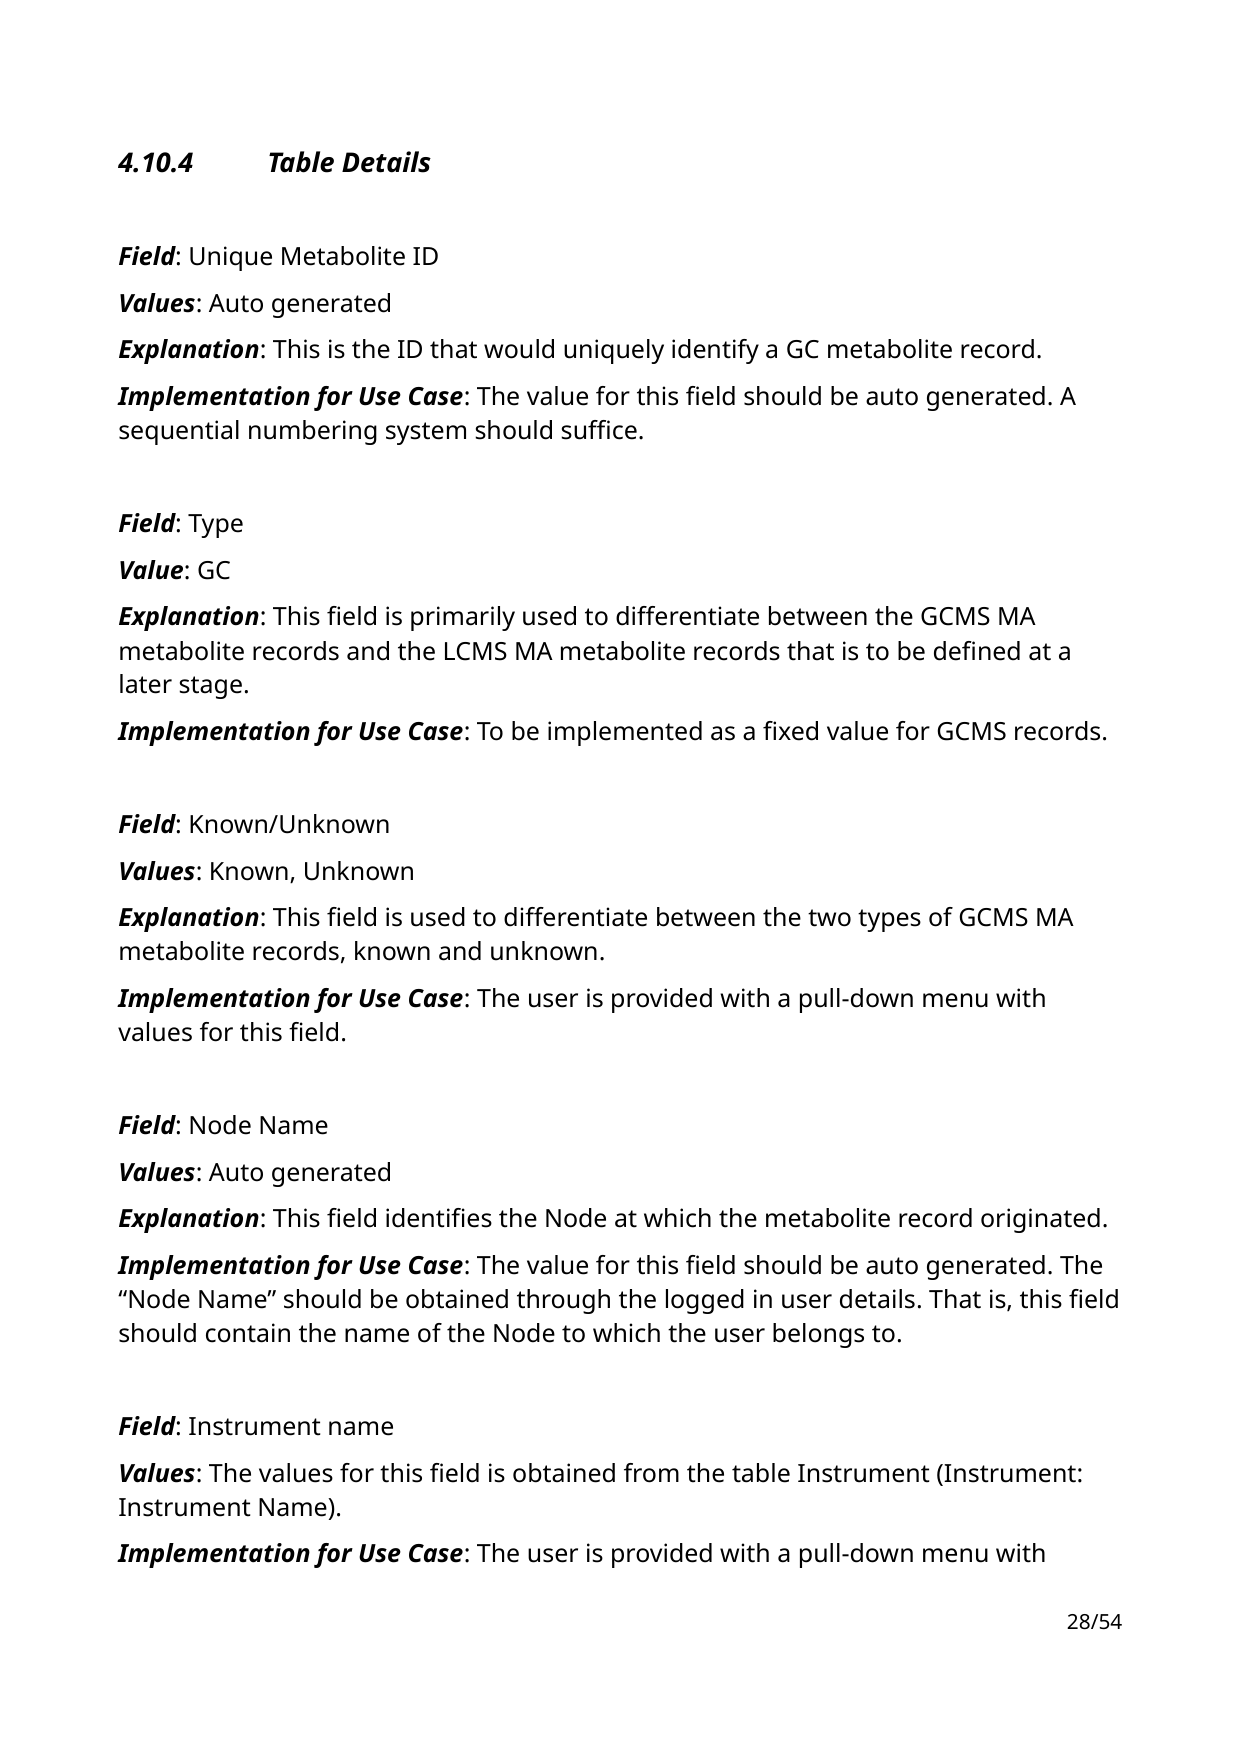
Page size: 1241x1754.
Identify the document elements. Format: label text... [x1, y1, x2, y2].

text Explanation: This field identifies the Node at which the metabolite record originated. [118, 1201, 1122, 1235]
text Explanation: This is the ID that would uniquely identify a GC metabolite record. [118, 332, 1122, 366]
text Implementation for Use Case: The user is provided with a pull-down menu with [118, 1536, 1122, 1570]
text Field: Node Name [118, 1108, 1122, 1142]
subtitle Table Details [118, 143, 1122, 180]
text Implementation for Use Case: To be implemented as a fixed value for GCMS records. [118, 714, 1122, 748]
text Values: The values for this field is obtained from the table Instrument (Instrument: Instrument Name). [118, 1455, 1122, 1523]
text Explanation: This field is used to differentiate between the two types of GCMS MA metabolite records, known and unknown. [118, 900, 1122, 968]
text Values: Auto generated [118, 286, 1122, 320]
text Implementation for Use Case: The value for this field should be auto generated. The “Node Name” should be obtained through the logged in user details. That is, this field should contain the name of the Node to which the user belongs to. [118, 1247, 1122, 1350]
text Value: GC [118, 552, 1122, 587]
text Implementation for Use Case: The value for this field should be auto generated. A sequential numbering system should suffice. [118, 379, 1122, 447]
text Field: Instrument name [118, 1409, 1122, 1443]
text Explanation: This field is primarily used to differentiate between the GCMS MA metabolite records and the LCMS MA metabolite records that is to be defined at a later stage. [118, 599, 1122, 701]
text Values: Auto generated [118, 1154, 1122, 1188]
text Values: Known, Unknown [118, 853, 1122, 887]
text Implementation for Use Case: The user is provided with a pull-down menu with values for this field. [118, 981, 1122, 1049]
text Field: Known/Unknown [118, 807, 1122, 841]
text Field: Type [118, 506, 1122, 540]
text Field: Unique Metabolite ID [118, 239, 1122, 273]
